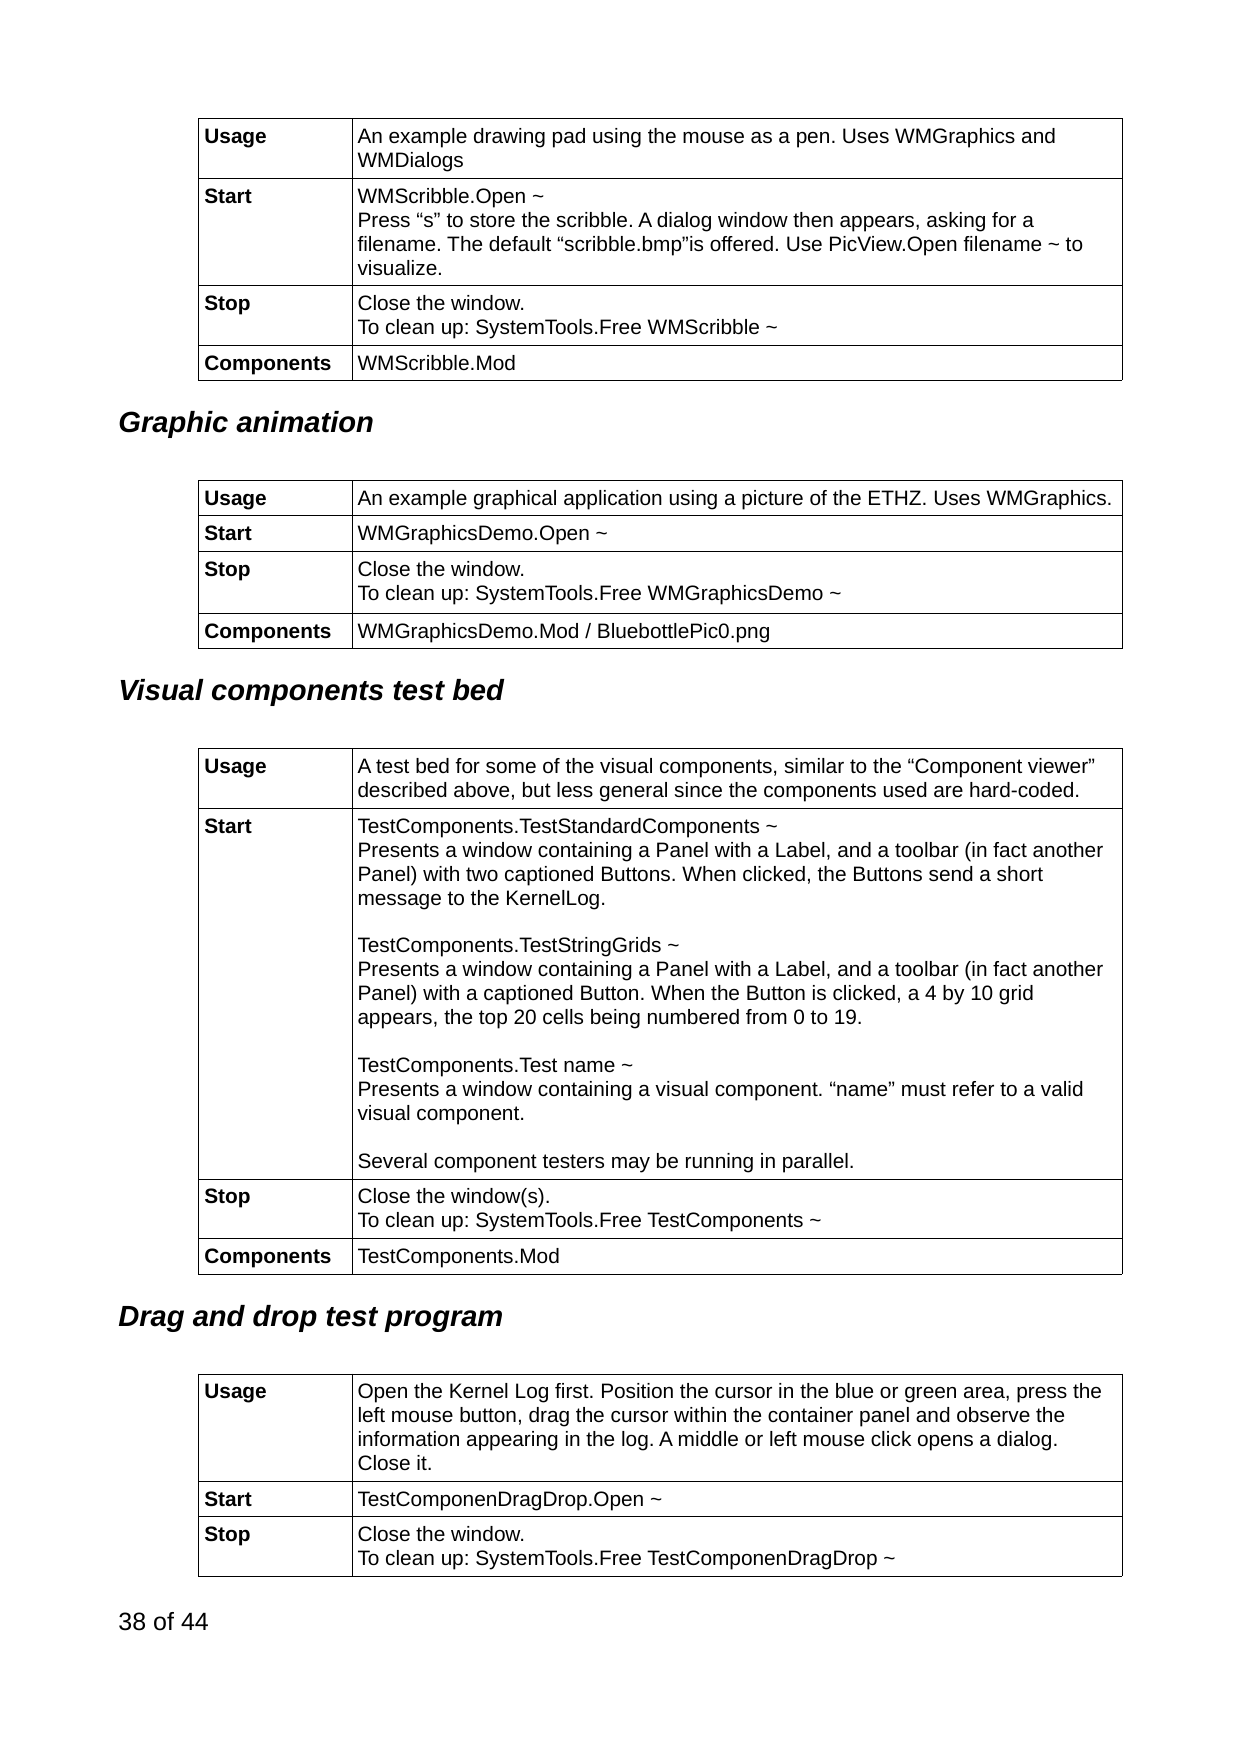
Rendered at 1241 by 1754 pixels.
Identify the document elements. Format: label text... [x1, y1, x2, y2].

table_cell TestComponents.Mod [353, 1239, 1122, 1273]
table_header An example graphical application using a picture of the ETHZ. Uses WMGraphics. [353, 481, 1122, 515]
table_cell WMGraphicsDemo.Mod / BluebottlePic0.png [353, 614, 1122, 648]
table_cell WMGraphicsDemo.Open ~ [353, 516, 1122, 551]
table_cell Start [199, 1482, 352, 1516]
table_header Usage [199, 119, 352, 178]
table_cell TestComponenDragDrop.Open ~ [353, 1482, 1122, 1516]
subtitle Graphic animation [118, 405, 1122, 439]
table_cell WMScribble.Open ~ Press “s” to store the scribble. A dialog window then appears, asking for a filename. The default “scribble.bmp”is offered. Use PicView.Open filename ~ to visualize. [353, 179, 1122, 285]
table_cell Start [199, 179, 352, 285]
table_header Open the Kernel Log first. Position the cursor in the blue or green area, press the left mouse button, drag the cursor within the container panel and observe the information appearing in the log. A middle or left mouse click opens a dialog. Close it. [353, 1375, 1122, 1481]
table_cell Components [199, 1239, 352, 1273]
table_cell Components [199, 346, 352, 380]
table_header Usage [199, 749, 352, 808]
table_cell Close the window. To clean up: SystemTools.Free TestComponenDragDrop ~ [353, 1517, 1122, 1576]
table_header Usage [199, 1375, 352, 1481]
table_cell Stop [199, 1180, 352, 1238]
subtitle Visual components test bed [118, 673, 1122, 707]
subtitle Drag and drop test program [118, 1299, 1122, 1332]
table_cell Stop [199, 286, 352, 344]
table_cell Close the window. To clean up: SystemTools.Free WMScribble ~ [353, 286, 1122, 344]
table_cell Start [199, 809, 352, 1178]
table_cell Close the window. To clean up: SystemTools.Free WMGraphicsDemo ~ [353, 552, 1122, 613]
table_cell Close the window(s). To clean up: SystemTools.Free TestComponents ~ [353, 1180, 1122, 1238]
table_cell TestComponents.TestStandardComponents ~ Presents a window containing a Panel with a Label, and a toolbar (in fact another Panel) with two captioned Buttons. When clicked, the Buttons send a short message to the KernelLog. TestComponents.TestStringGrids ~ Presents a window containing a Panel with a Label, and a toolbar (in fact another Panel) with a captioned Button. When the Button is clicked, a 4 by 10 grid appears, the top 20 cells being numbered from 0 to 19. TestComponents.Test name ~ Presents a window containing a visual component. “name” must refer to a valid visual component. Several component testers may be running in parallel. [353, 809, 1122, 1178]
table_cell Stop [199, 552, 352, 613]
table_header An example drawing pad using the mouse as a pen. Uses WMGraphics and WMDialogs [353, 119, 1122, 178]
table_cell Stop [199, 1517, 352, 1576]
table_cell Start [199, 516, 352, 551]
table_cell Components [199, 614, 352, 648]
table_header Usage [199, 481, 352, 515]
table_header A test bed for some of the visual components, similar to the “Component viewer” described above, but less general since the components used are hard-coded. [353, 749, 1122, 808]
table_cell WMScribble.Mod [353, 346, 1122, 380]
